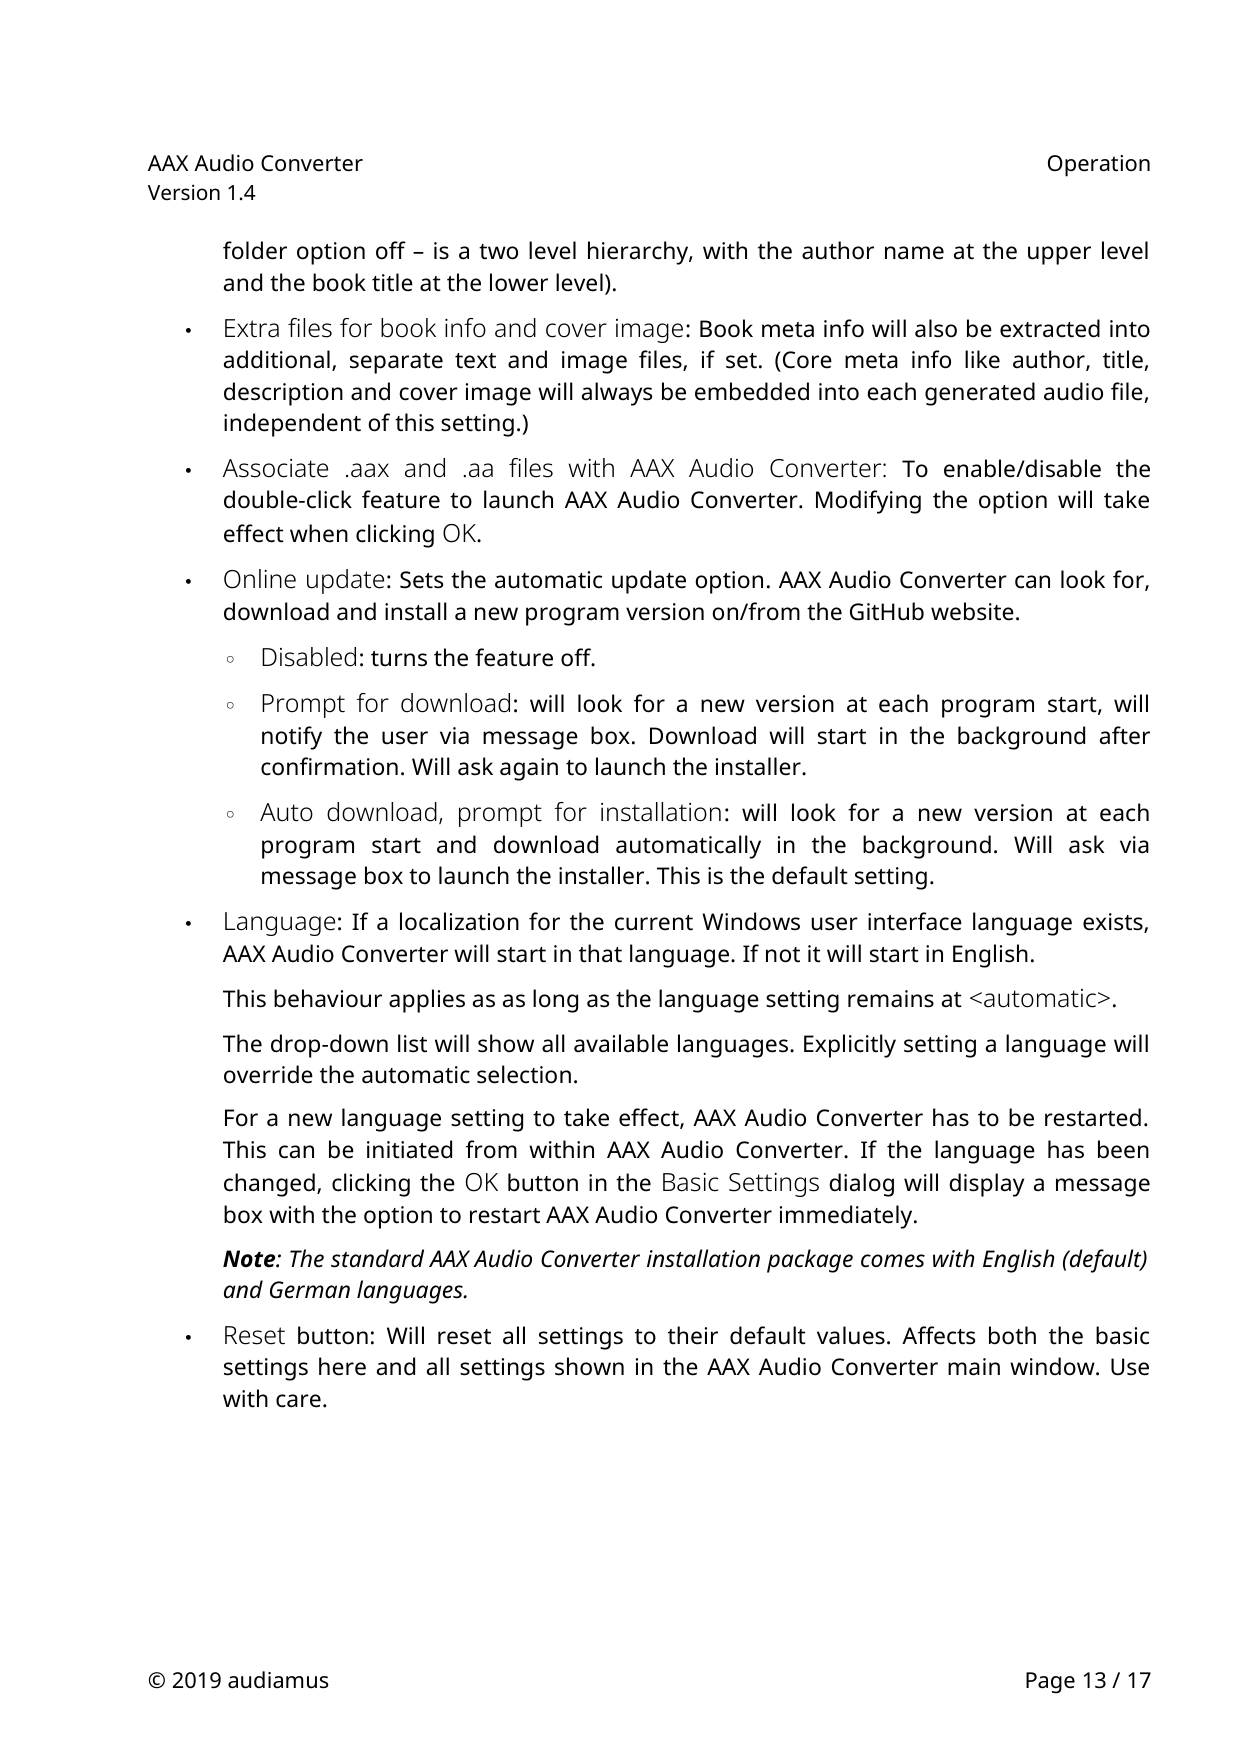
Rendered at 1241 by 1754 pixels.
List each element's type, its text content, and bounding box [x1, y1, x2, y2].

list Language: If a localization for the current Windows user interface language exists, AAX Audio Converter will start in that language. If not it will start in English. [185, 903, 1152, 969]
list folder option off – is a two level hierarchy, with the author name at the upper level and the book title at the lower level). [185, 235, 1152, 298]
list The drop-down list will show all available languages. Explicitly setting a language will override the automatic selection. [185, 1027, 1152, 1090]
list This behaviour applies as as long as the language setting remains at <automatic>. [185, 981, 1152, 1015]
list For a new language setting to take effect, AAX Audio Converter has to be restarted. This can be initiated from within AAX Audio Converter. If the language has been changed, clicking the OK button in the Basic Settings dialog will display a message box with the option to restart AAX Audio Converter immediately. [185, 1102, 1152, 1230]
list Prompt for download: will look for a new version at each program start, will notify the user via message box. Download will start in the background after confirmation. Will ask again to launch the installer. [223, 686, 1152, 782]
list Disabled: turns the feature off. [223, 639, 1152, 673]
list Auto download, prompt for installation: will look for a new version at each program start and download automatically in the background. Will ask via message box to launch the installer. This is the default setting. [223, 795, 1152, 891]
list Note: The standard AAX Audio Converter installation package comes with English (default) and German languages. [185, 1242, 1152, 1305]
list Extra files for book info and cover image: Book meta info will also be extracted into additional, separate text and image files, if set. (Core meta info like author, title, description and cover image will always be embedded into each generated audio file, independent of this setting.) [185, 310, 1152, 438]
list Reset button: Will reset all settings to their default values. Affects both the basic settings here and all settings shown in the AAX Audio Converter main window. Use with care. [185, 1317, 1152, 1414]
list Online update: Sets the automatic update option. AAX Audio Converter can look for, download and install a new program version on/from the GitHub website. [185, 562, 1152, 627]
list Associate .aax and .aa files with AAX Audio Converter: To enable/disable the double-click feature to launch AAX Audio Converter. Modifying the option will take effect when clicking OK. [185, 450, 1152, 549]
